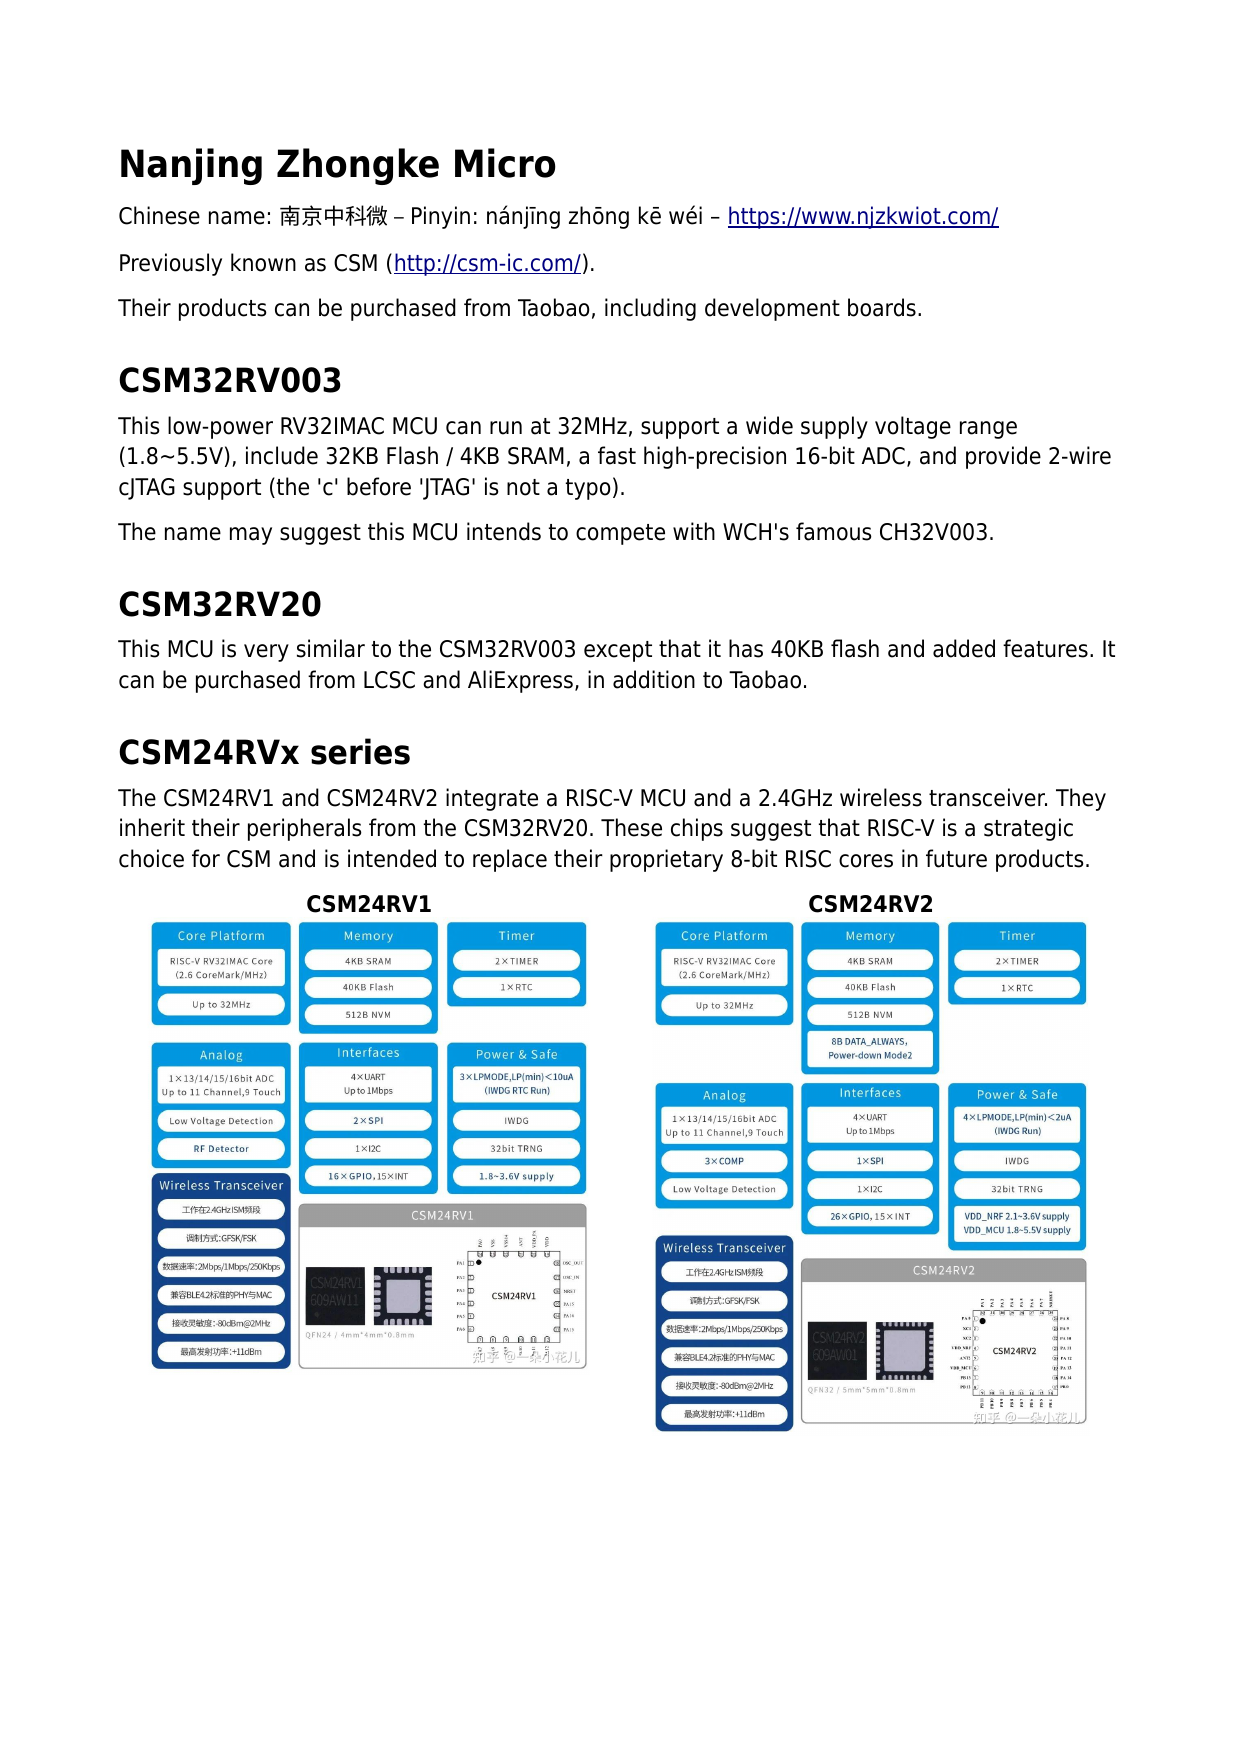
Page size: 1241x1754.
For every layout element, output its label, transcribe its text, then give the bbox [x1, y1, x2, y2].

text This low-power RV32IMAC MCU can run at 32MHz, support a wide supply voltage range (1.8~5.5V), include 32KB Flash / 4KB SRAM, a fast high-precision 16-bit ADC, and provide 2-wire cJTAG support (the 'c' before 'JTAG' is not a typo). [118, 413, 1122, 501]
subtitle CSM32RV20 [118, 585, 1122, 624]
subtitle CSM32RV003 [118, 361, 1122, 400]
picture [147, 917, 591, 1375]
table_header CSM24RV1 [118, 891, 620, 918]
table_cell [1091, 918, 1122, 1436]
text Chinese name: 南京中科微 – Pinyin: nánjīng zhōng kē wéi – https://www.njzkwiot.com/ [118, 199, 1122, 231]
table_header CSM24RV2 [620, 891, 1122, 918]
picture [651, 917, 1091, 1436]
text The name may suggest this MCU intends to compete with WCH's famous CH32V003. [118, 519, 1122, 546]
text Their products can be purchased from Taobao, including development boards. [118, 295, 1122, 322]
text The CSM24RV1 and CSM24RV2 integrate a RISC-V MCU and a 2.4GHz wireless transceiver. They inherit their peripherals from the CSM32RV20. These chips suggest that RISC-V is a strategic choice for CSM and is intended to replace their proprietary 8-bit RISC cores in future products. [118, 785, 1122, 873]
table_cell [118, 918, 620, 1436]
subtitle Nanjing Zhongke Micro [118, 143, 1122, 187]
text This MCU is very similar to the CSM32RV003 except that it has 40KB flash and added features. It can be purchased from LCSC and AliExpress, in addition to Taobao. [118, 637, 1122, 694]
text Previously known as CSM (http://csm-ic.com/). [118, 250, 1122, 277]
table_cell [620, 918, 651, 1436]
subtitle CSM24RVx series [118, 733, 1122, 772]
